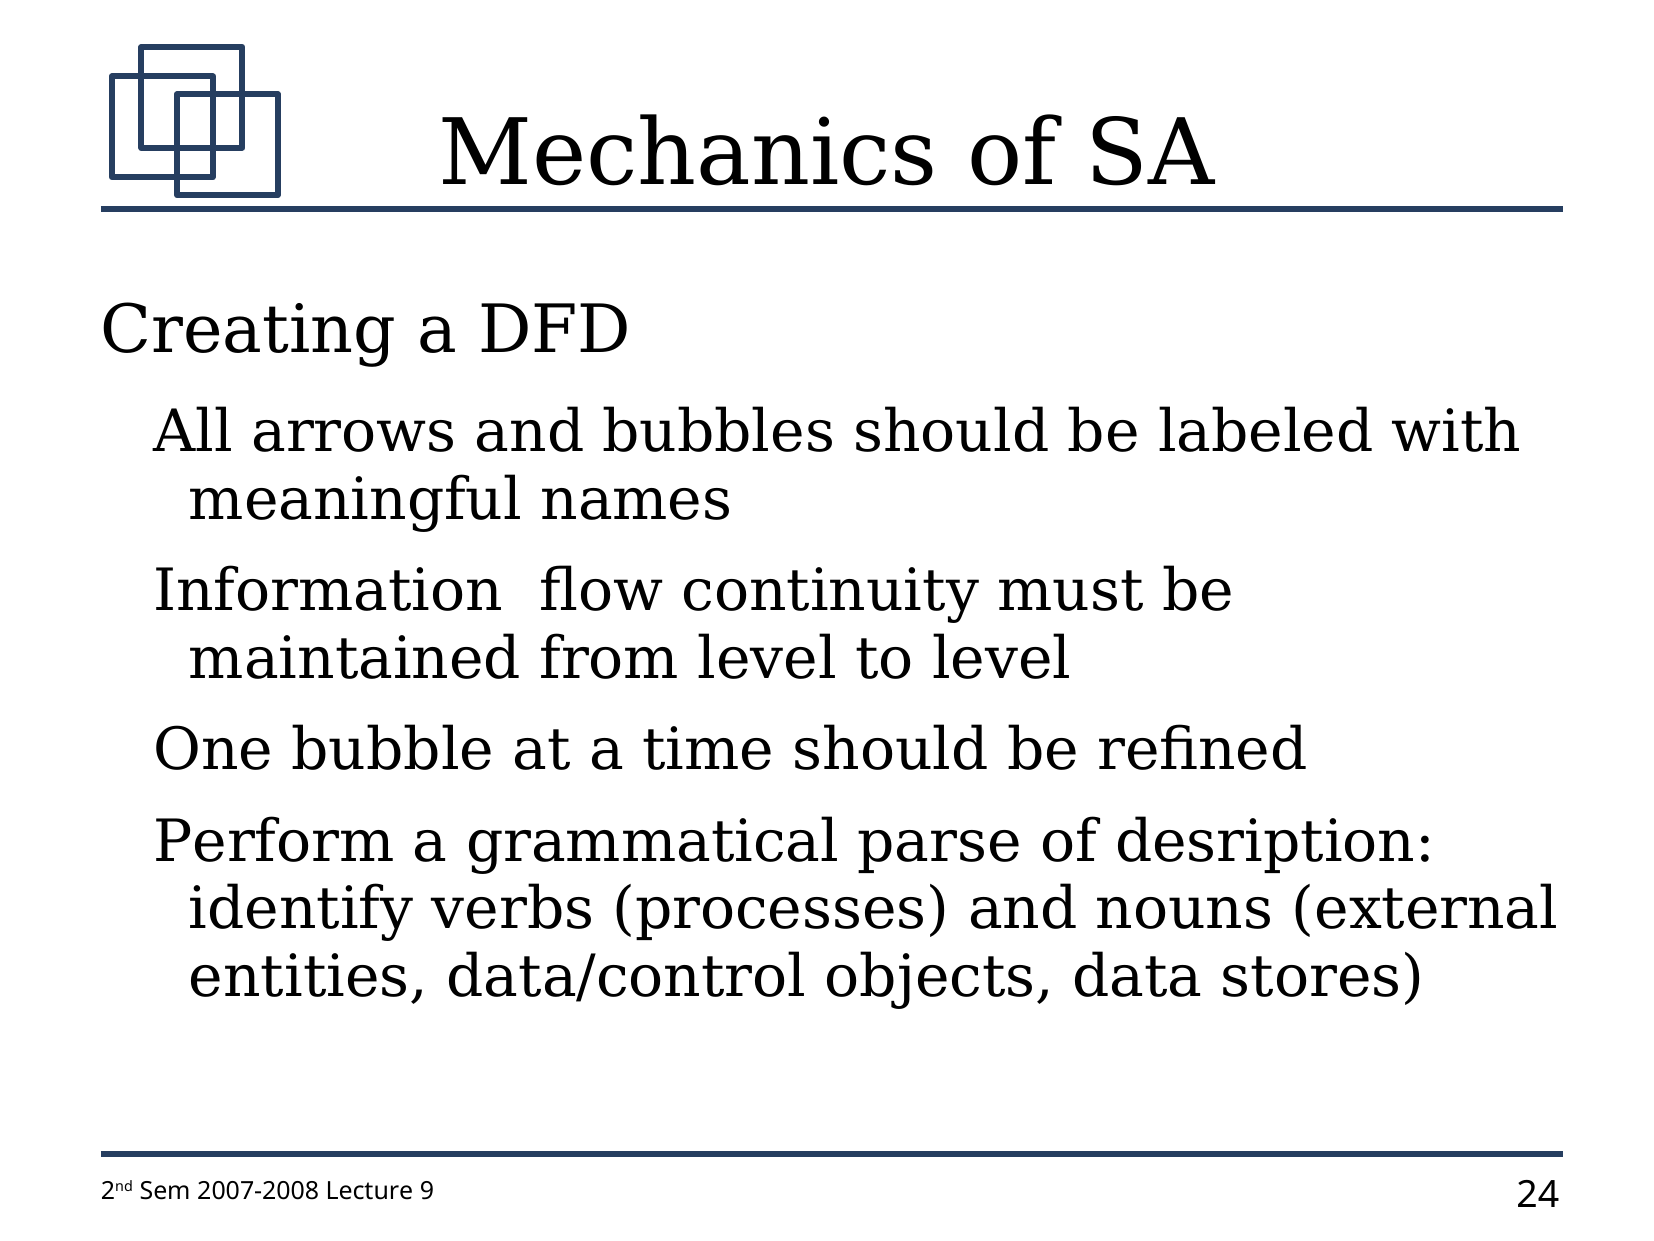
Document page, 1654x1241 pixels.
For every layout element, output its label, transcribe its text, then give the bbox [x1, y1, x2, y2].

list Creating a DFD All arrows and bubbles should be labeled with meaningful names Information flow continuity must be maintained from level to level One bubble at a time should be refined Perform a grammatical parse of desription: identify verbs (processes) and nouns (external entities, data/control objects, data stores) [82, 290, 1571, 1109]
title Mechanics of SA [82, 49, 1571, 257]
